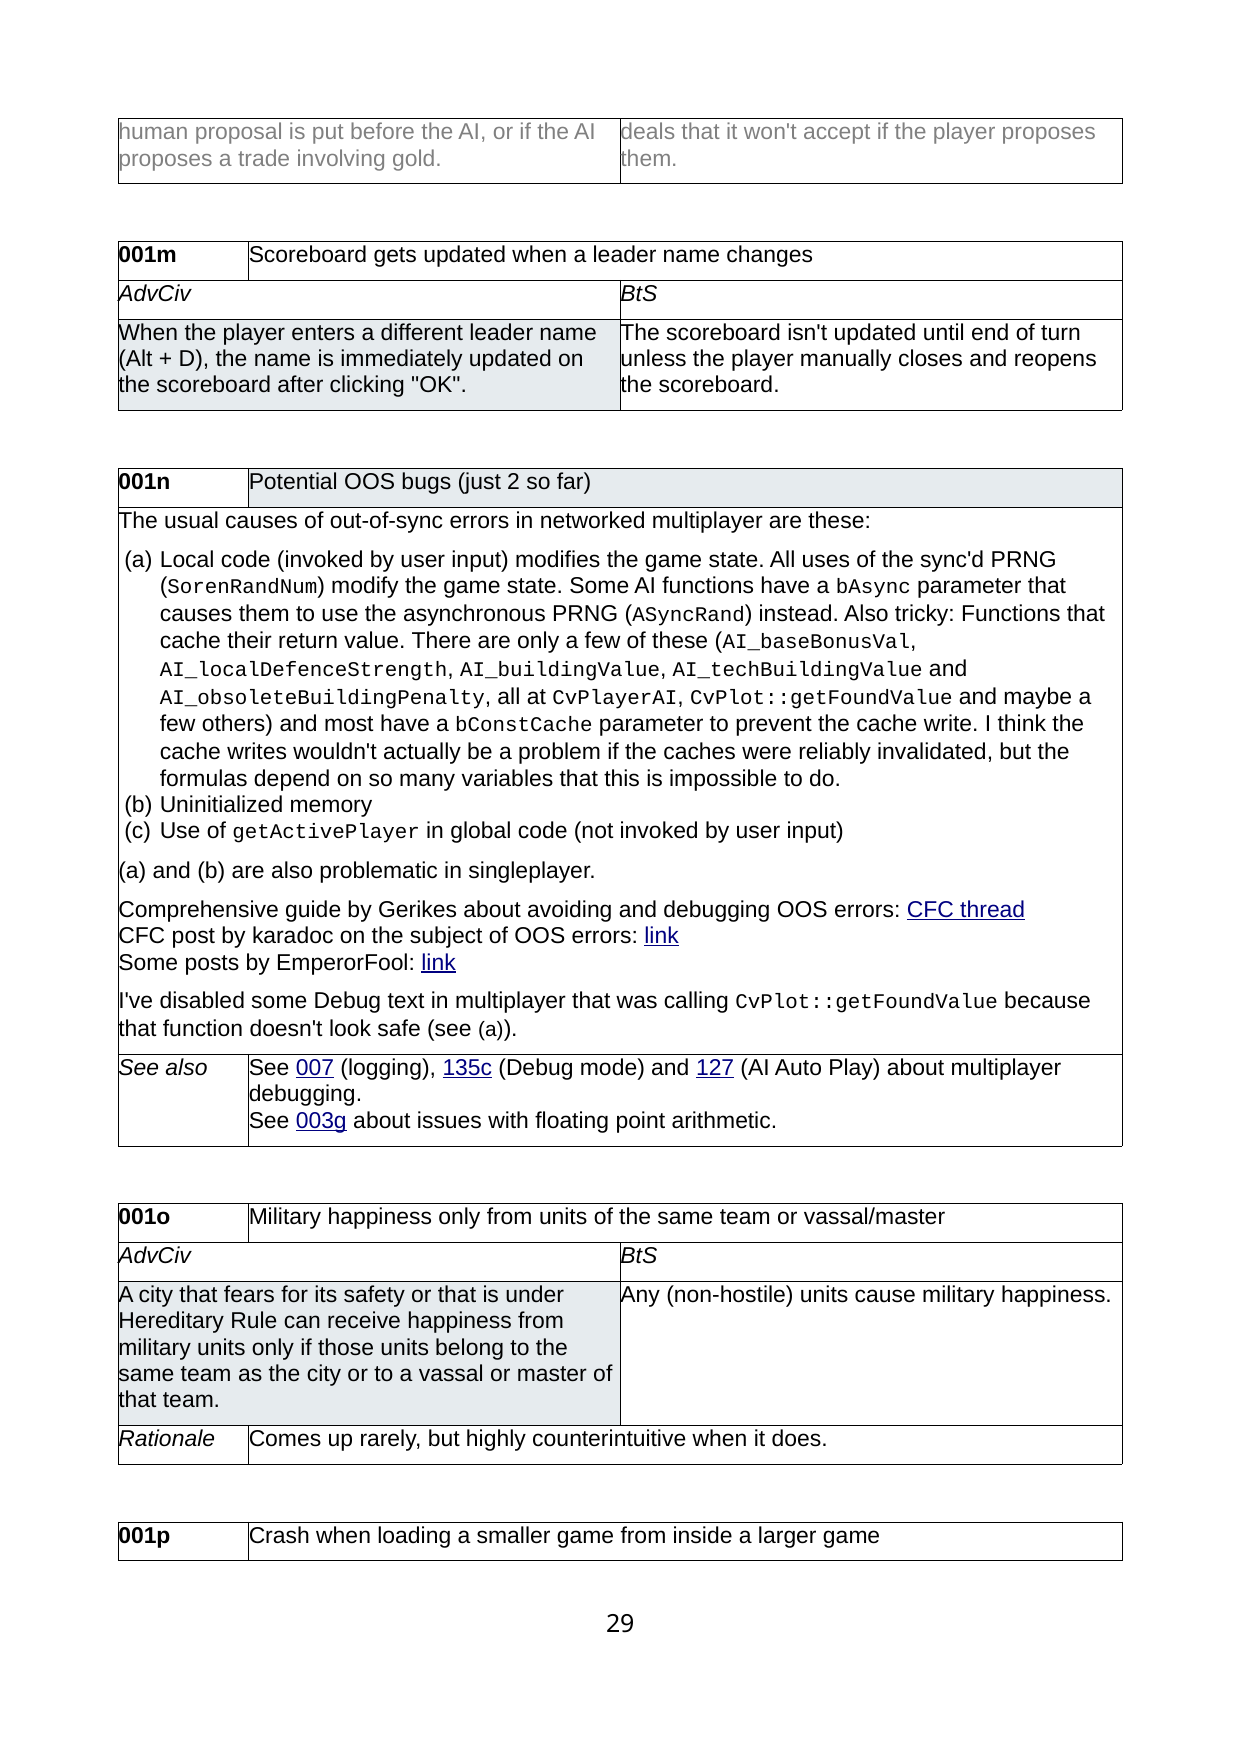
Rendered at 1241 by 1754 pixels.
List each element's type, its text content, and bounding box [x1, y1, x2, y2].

table_header Scoreboard gets updated when a leader name changes [249, 242, 1122, 280]
table_cell AdvCiv [119, 1243, 620, 1281]
table_cell BtS [621, 281, 1122, 319]
table_cell human proposal is put before the AI, or if the AI proposes a trade involving gold. [119, 119, 620, 183]
table_cell The usual causes of out-of-sync errors in networked multiplayer are these: Local code (invoked by user input) modifies the game state. All uses of the sync'd PRNG (SorenRandNum) modify the game state. Some AI functions have a bAsync parameter that causes them to use the asynchronous PRNG (ASyncRand) instead. Also tricky: Functions that cache their return value. There are only a few of these (AI_baseBonusVal, AI_localDefenceStrength, AI_buildingValue, AI_techBuildingValue and AI_obsoleteBuildingPenalty, all at CvPlayerAI, CvPlot::getFoundValue and maybe a few others) and most have a bConstCache parameter to prevent the cache write. I think the cache writes wouldn't actually be a problem if the caches were reliably invalidated, but the formulas depend on so many variables that this is impossible to do. Uninitialized memory Use of getActivePlayer in global code (not invoked by user input) (a) and (b) are also problematic in singleplayer. Comprehensive guide by Gerikes about avoiding and debugging OOS errors: CFC thread CFC post by karadoc on the subject of OOS errors: link Some posts by EmperorFool: link I've disabled some Debug text in multiplayer that was calling CvPlot::getFoundValue because that function doesn't look safe (see (a)). [119, 508, 1122, 1054]
table_header 001o [119, 1204, 248, 1242]
table_cell Comes up rarely, but highly counterintuitive when it does. [249, 1426, 1122, 1464]
table_cell The scoreboard isn't updated until end of turn unless the player manually closes and reopens the scoreboard. [621, 320, 1122, 410]
table_cell A city that fears for its safety or that is under Hereditary Rule can receive happiness from military units only if those units belong to the same team as the city or to a vassal or master of that team. [119, 1282, 620, 1425]
table_cell See also [119, 1055, 248, 1146]
table_cell AdvCiv [119, 281, 620, 319]
table_header 001m [119, 242, 248, 280]
table_cell Rationale [119, 1426, 248, 1464]
table_header 001p [119, 1523, 248, 1560]
table_header Military happiness only from units of the same team or vassal/master [249, 1204, 1122, 1242]
table_header 001n [119, 469, 248, 507]
table_cell Any (non-hostile) units cause military happiness. [621, 1282, 1122, 1425]
table_header Potential OOS bugs (just 2 so far) [249, 469, 1122, 507]
table_cell BtS [621, 1243, 1122, 1281]
table_cell See 007 (logging), 135c (Debug mode) and 127 (AI Auto Play) about multiplayer debugging. See 003g about issues with floating point arithmetic. [249, 1055, 1122, 1146]
table_cell When the player enters a different leader name (Alt + D), the name is immediately updated on the scoreboard after clicking "OK". [119, 320, 620, 410]
table_cell deals that it won't accept if the player proposes them. [621, 119, 1122, 183]
table_header Crash when loading a smaller game from inside a larger game [249, 1523, 1122, 1560]
